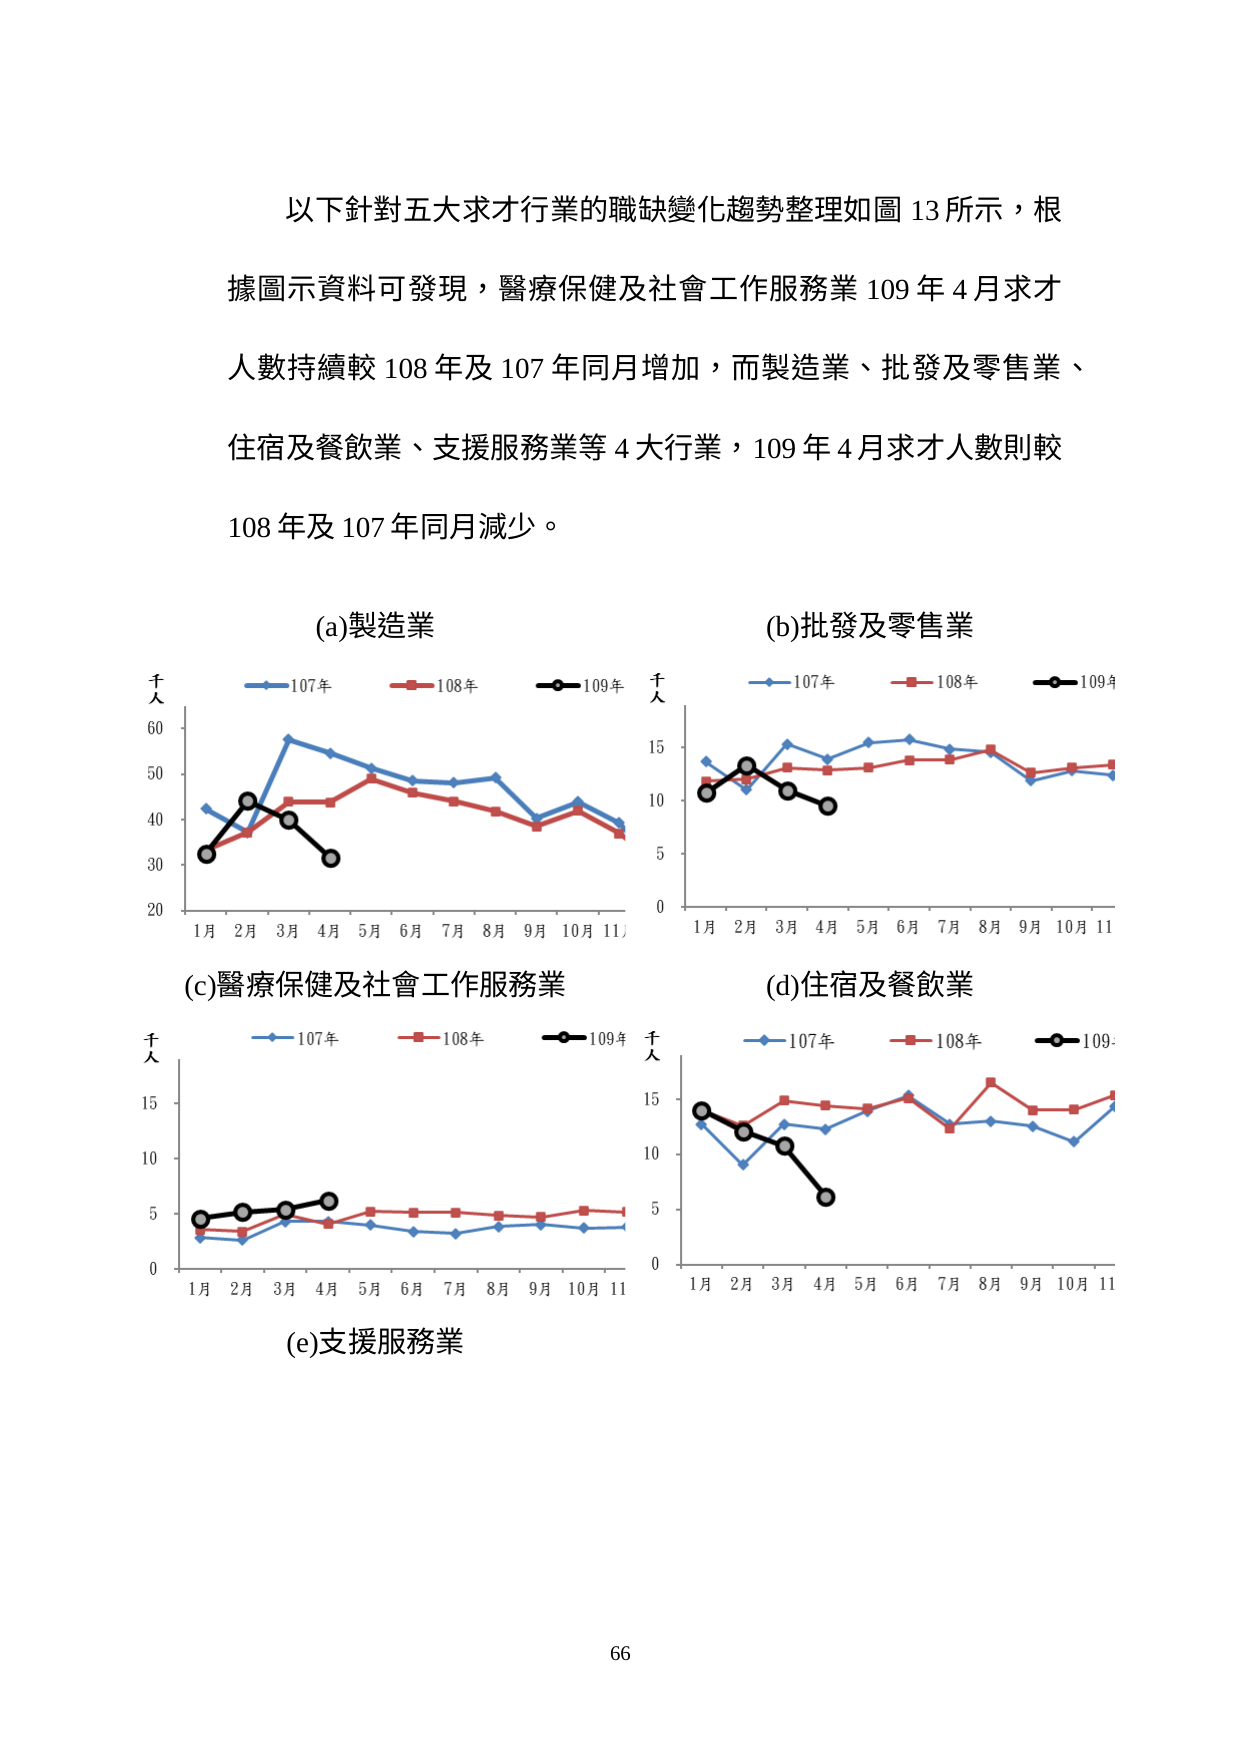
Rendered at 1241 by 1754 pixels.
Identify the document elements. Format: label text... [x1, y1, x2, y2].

table_cell (c)醫療保健及社會工作服務業 [125, 943, 625, 1300]
table_cell (d)住宿及餐飲業 [625, 943, 1115, 1300]
text 以下針對五大求才行業的職缺變化趨勢整理如圖13所示，根據圖示資料可發現，醫療保健及社會工作服務業109年4月求才人數持續較108年及107年同月增加，而製造業、批發及零售業、住宿及餐飲業、支援服務業等4大行業，109年4月求才人數則較108年及107年同月減少。 [227, 167, 1063, 564]
table_cell [625, 1300, 1115, 1576]
table_cell (e)支援服務業 [125, 1300, 625, 1576]
picture [128, 663, 626, 943]
table_header (b)批發及零售業 [625, 584, 1115, 943]
picture [628, 663, 1115, 939]
picture [628, 1022, 1115, 1296]
table_header (a)製造業 [125, 584, 625, 943]
picture [128, 1022, 626, 1297]
